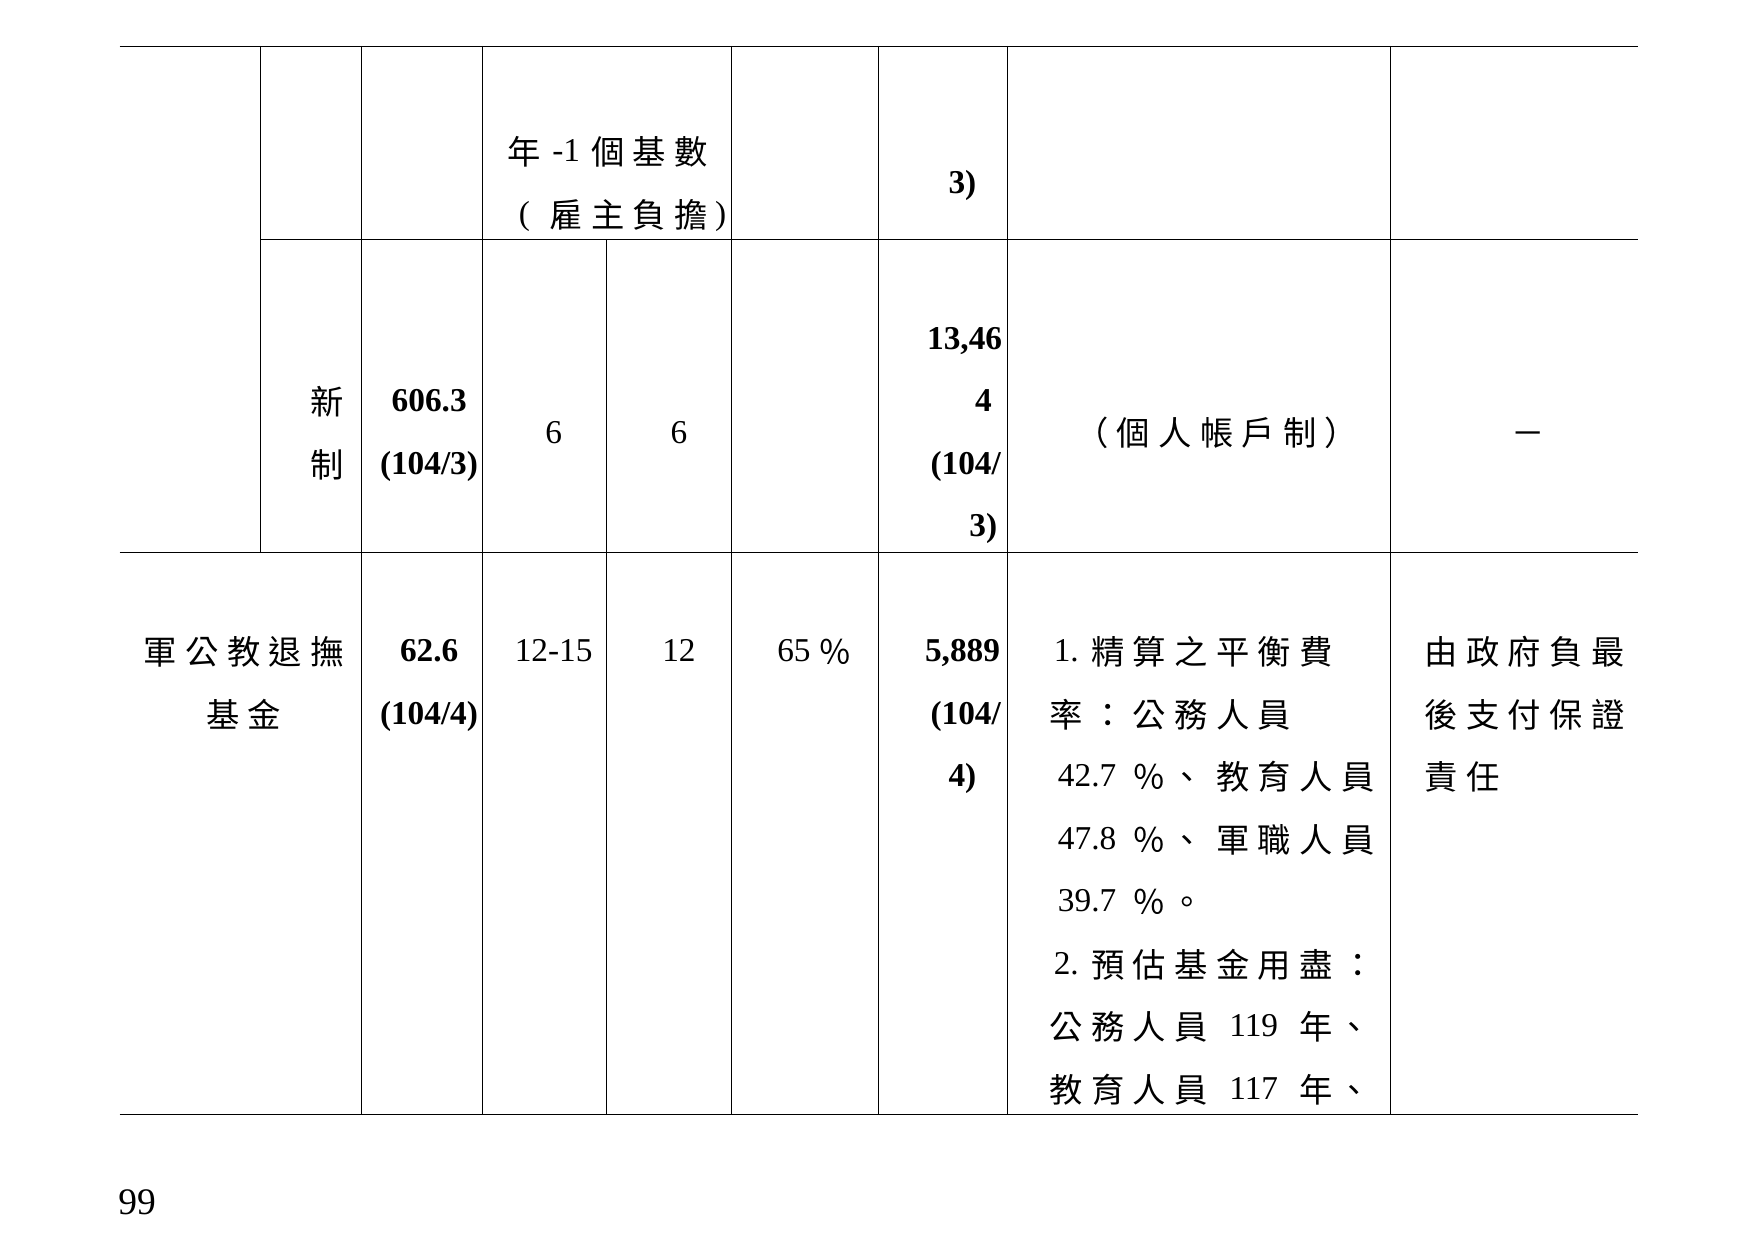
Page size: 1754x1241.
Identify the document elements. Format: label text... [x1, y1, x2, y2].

table_cell [120, 47, 260, 552]
table_cell 12 [607, 553, 731, 1114]
table_cell （個人帳戶制） [1008, 240, 1390, 552]
table_cell － [1391, 240, 1637, 552]
table_cell 62.6 (104/4) [362, 553, 482, 1114]
table_cell 由政府負最後支付保證責任 [1391, 553, 1637, 1114]
table_cell 軍公教退撫基金 [120, 553, 361, 1114]
table_cell [732, 47, 878, 239]
table_cell 606.3 (104/3) [362, 240, 482, 552]
table_cell － [1008, 47, 1390, 239]
table_cell [261, 47, 361, 239]
table_cell 1.精算之平衡費率：公務人員42.7％、教育人員47.8％、軍職人員39.7％。 2.預估基金用盡：公務人員119年、教育人員117年、 [1008, 553, 1390, 1114]
table_cell 3) [879, 47, 1007, 239]
table_cell － [1391, 47, 1637, 239]
table_cell 6 [483, 240, 606, 552]
table_cell [732, 240, 878, 552]
table_cell [362, 47, 482, 239]
table_cell 年-1個基數(雇主負擔) [483, 47, 731, 239]
table_cell 新制 [261, 240, 361, 552]
table_cell 6 [607, 240, 731, 552]
table_cell 13,464 (104/3) [879, 240, 1007, 552]
table_cell 12-15 [483, 553, 606, 1114]
table_cell 5,889 (104/4) [879, 553, 1007, 1114]
table_cell 65％ [732, 553, 878, 1114]
